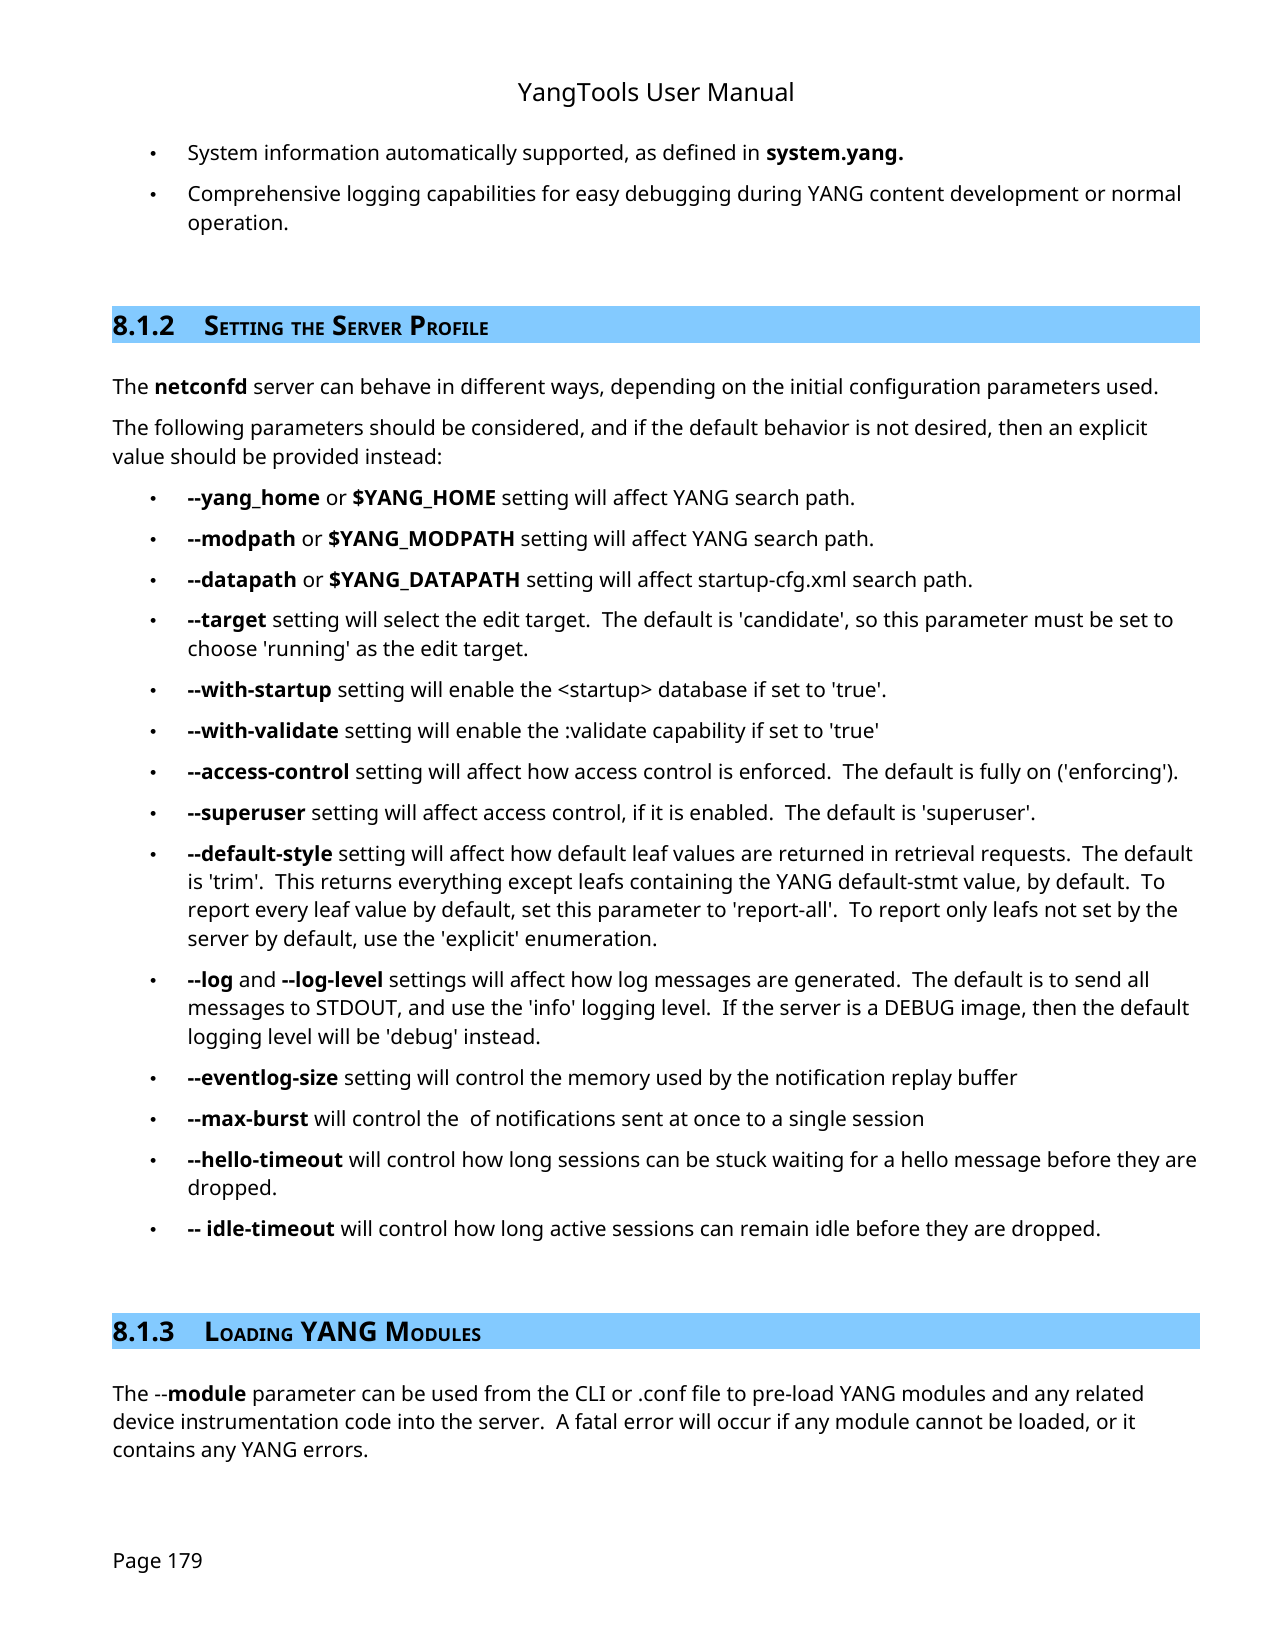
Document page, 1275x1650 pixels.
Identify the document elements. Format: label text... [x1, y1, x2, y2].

list --target setting will select the edit target. The default is 'candidate', so this parameter must be set to choose 'running' as the edit target. [150, 606, 1200, 662]
list --max-burst will control the of notifications sent at once to a single session [150, 1104, 1200, 1132]
list --with-validate setting will enable the :validate capability if set to 'true' [150, 716, 1200, 744]
list Comprehensive logging capabilities for easy debugging during YANG content development or normal operation. [150, 179, 1200, 236]
list --with-startup setting will enable the <startup> database if set to 'true'. [150, 675, 1200, 703]
text The following parameters should be considered, and if the default behavior is not desired, then an explicit value should be provided instead: [112, 413, 1200, 470]
list --superuser setting will affect access control, if it is enabled. The default is 'superuser'. [150, 798, 1200, 826]
list -- idle-timeout will control how long active sessions can remain idle before they are dropped. [150, 1214, 1200, 1242]
text The --module parameter can be used from the CLI or .conf file to pre-load YANG modules and any related device instrumentation code into the server. A fatal error will occur if any module cannot be loaded, or it contains any YANG errors. [112, 1379, 1200, 1464]
list --access-control setting will affect how access control is enforced. The default is fully on ('enforcing'). [150, 757, 1200, 785]
list --eventlog-size setting will control the memory used by the notification replay buffer [150, 1063, 1200, 1091]
list --yang_home or $YANG_HOME setting will affect YANG search path. [150, 483, 1200, 511]
list --log and --log-level settings will affect how log messages are generated. The default is to send all messages to STDOUT, and use the 'info' logging level. If the server is a DEBUG image, then the default logging level will be 'debug' instead. [150, 965, 1200, 1050]
list --default-style setting will affect how default leaf values are returned in retrieval requests. The default is 'trim'. This returns everything except leafs containing the YANG default-stmt value, by default. To report every leaf value by default, set this parameter to 'report-all'. To report only leafs not set by the server by default, use the 'explicit' enumeration. [150, 839, 1200, 952]
list --modpath or $YANG_MODPATH setting will affect YANG search path. [150, 524, 1200, 552]
list --hello-timeout will control how long sessions can be stuck waiting for a hello message before they are dropped. [150, 1145, 1200, 1202]
list System information automatically supported, as defined in system.yang. [150, 138, 1200, 167]
text The netconfd server can behave in different ways, depending on the initial configuration parameters used. [112, 372, 1200, 401]
subtitle Setting the Server Profile [112, 306, 1200, 343]
list --datapath or $YANG_DATAPATH setting will affect startup-cfg.xml search path. [150, 565, 1200, 593]
subtitle Loading YANG Modules [112, 1313, 1200, 1349]
